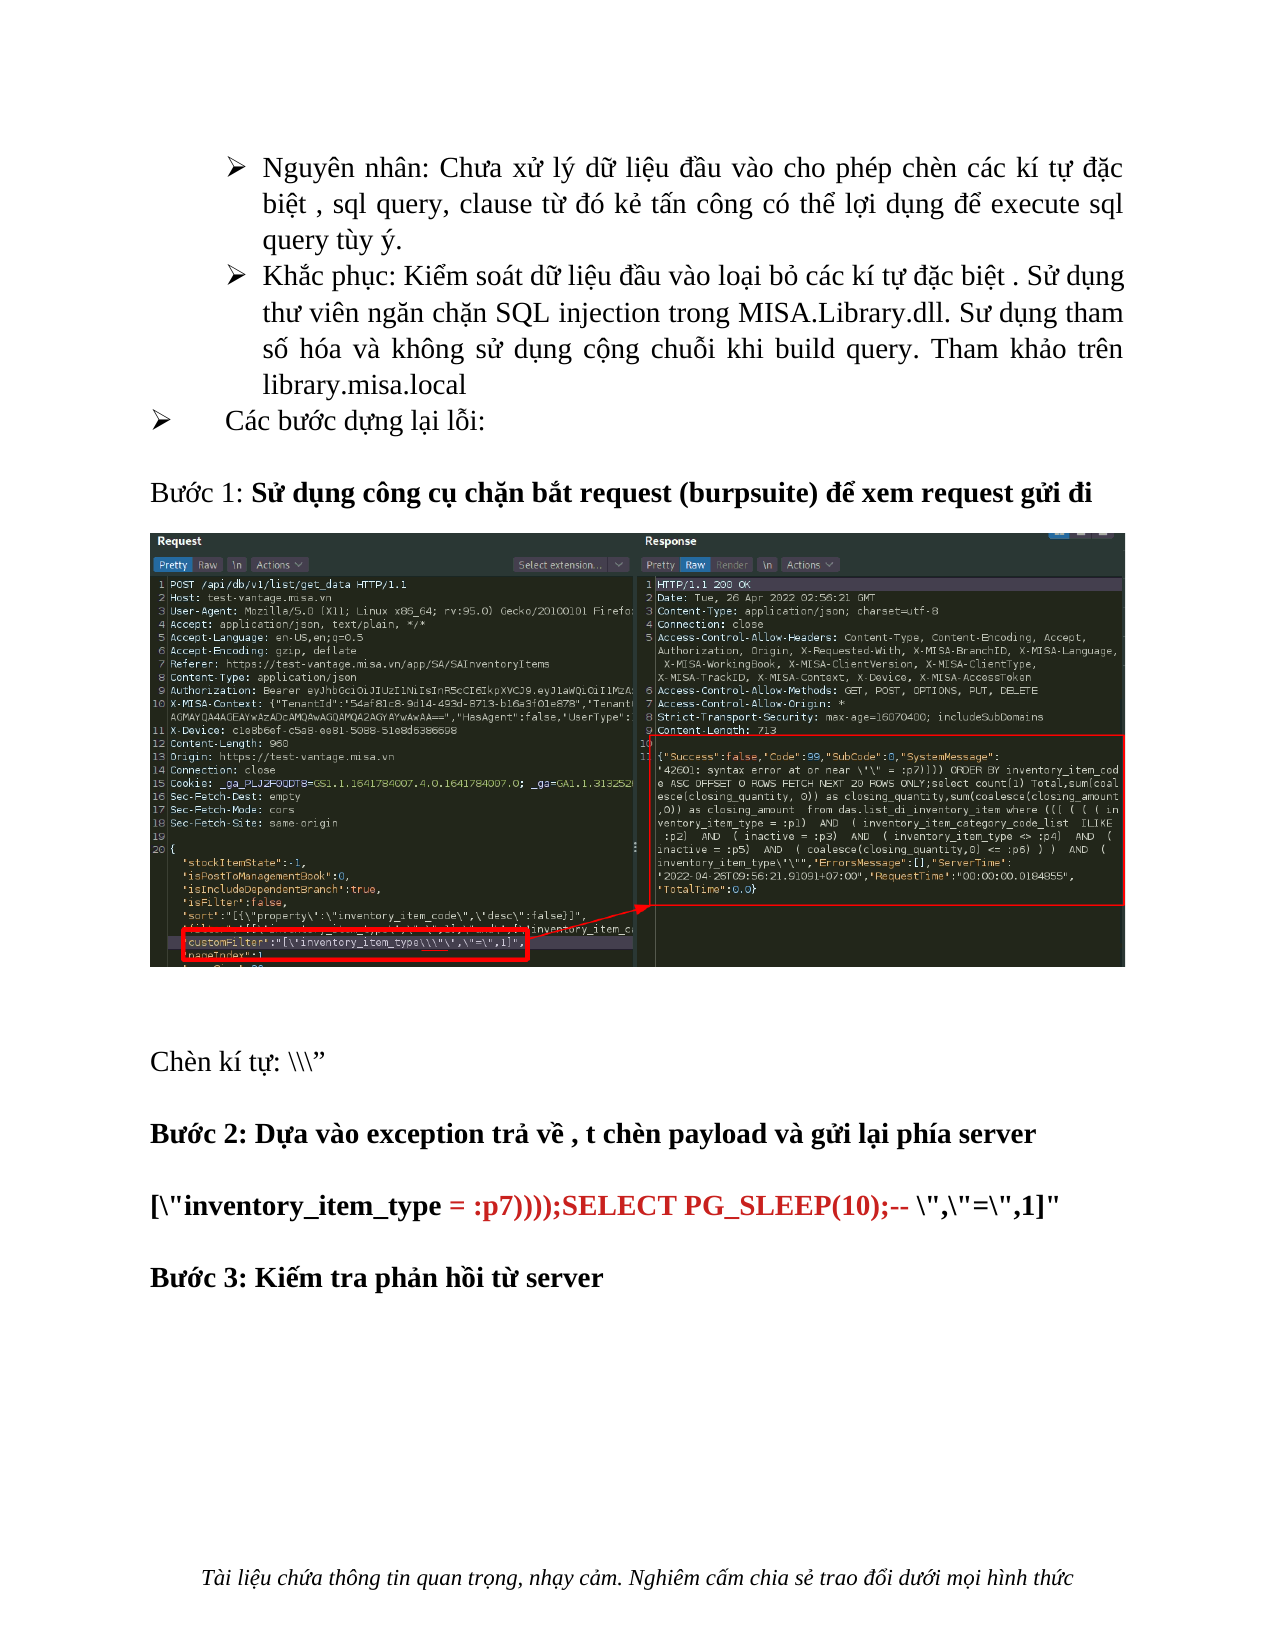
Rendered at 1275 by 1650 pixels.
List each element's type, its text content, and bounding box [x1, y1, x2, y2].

list Bước 1: Sử dụng công cụ chặn bắt request (burpsuite) để xem request gửi đi [150, 476, 1125, 509]
list Chèn kí tự: \\\” [150, 1044, 1125, 1077]
list Bước 2: Dựa vào exception trả về , t chèn payload và gửi lại phía server [150, 1116, 1125, 1149]
list Các bước dựng lại lỗi: [150, 403, 1125, 437]
list Khắc phục: Kiểm soát dữ liệu đầu vào loại bỏ các kí tự đặc biệt . Sử dụng thư viên ngăn chặn SQL injection trong MISA.Library.dll. Sư dụng tham số hóa và không sử dụng cộng chuỗi khi build query. Tham khảo trên library.misa.local [225, 258, 1125, 401]
picture [150, 533, 1125, 967]
list Bước 3: Kiếm tra phản hồi từ server [150, 1261, 1125, 1294]
list Nguyên nhân: Chưa xử lý dữ liệu đầu vào cho phép chèn các kí tự đặc biệt , sql query, clause từ đó kẻ tấn công có thể lợi dụng để execute sql query tùy ý. [225, 150, 1125, 256]
list [\"inventory_item_type = :p7))));SELECT PG_SLEEP(10);-- \",\"=\",1]" [150, 1188, 1125, 1222]
